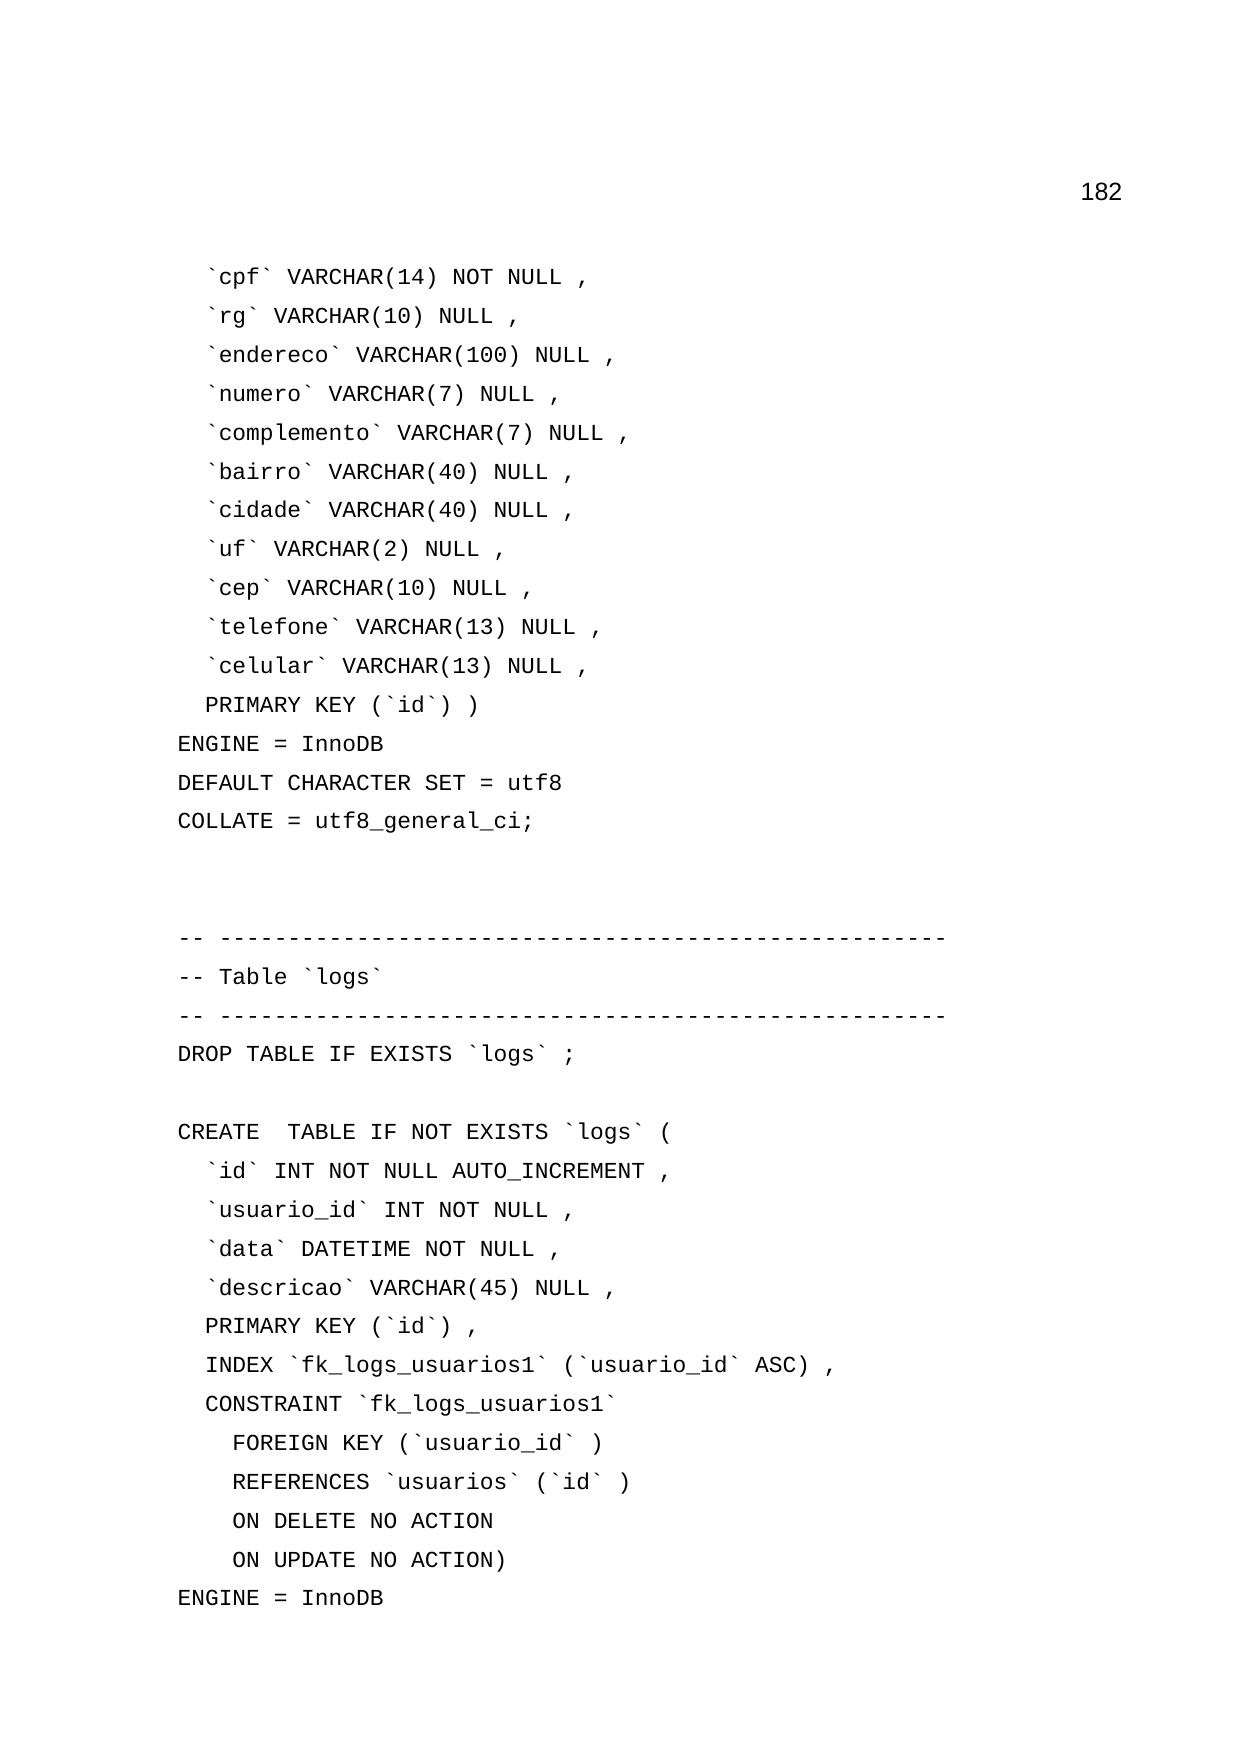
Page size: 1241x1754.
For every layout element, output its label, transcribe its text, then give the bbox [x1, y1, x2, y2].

text ENGINE = InnoDB [177, 1587, 1122, 1613]
text `usuario_id` INT NOT NULL , [177, 1198, 1122, 1224]
text `descricao` VARCHAR(45) NULL , [177, 1276, 1122, 1302]
text PRIMARY KEY (`id`) ) [177, 693, 1122, 719]
text INDEX `fk_logs_usuarios1` (`usuario_id` ASC) , [177, 1354, 1122, 1379]
text FOREIGN KEY (`usuario_id` ) [177, 1431, 1122, 1457]
text `celular` VARCHAR(13) NULL , [177, 654, 1122, 680]
text CONSTRAINT `fk_logs_usuarios1` [177, 1392, 1122, 1418]
text REFERENCES `usuarios` (`id` ) [177, 1470, 1122, 1496]
text -- ----------------------------------------------------- [177, 926, 1122, 952]
text ENGINE = InnoDB [177, 732, 1122, 758]
text `rg` VARCHAR(10) NULL , [177, 304, 1122, 331]
text `id` INT NOT NULL AUTO_INCREMENT , [177, 1159, 1122, 1185]
text `numero` VARCHAR(7) NULL , [177, 382, 1122, 408]
text `complemento` VARCHAR(7) NULL , [177, 421, 1122, 447]
text ON UPDATE NO ACTION) [177, 1548, 1122, 1574]
text `data` DATETIME NOT NULL , [177, 1237, 1122, 1263]
text `endereco` VARCHAR(100) NULL , [177, 343, 1122, 369]
text `cep` VARCHAR(10) NULL , [177, 577, 1122, 602]
text PRIMARY KEY (`id`) , [177, 1315, 1122, 1341]
text CREATE TABLE IF NOT EXISTS `logs` ( [177, 1121, 1122, 1146]
text DEFAULT CHARACTER SET = utf8 [177, 771, 1122, 797]
text `cpf` VARCHAR(14) NOT NULL , [177, 266, 1122, 292]
text -- ----------------------------------------------------- [177, 1004, 1122, 1030]
text `telefone` VARCHAR(13) NULL , [177, 615, 1122, 641]
text `cidade` VARCHAR(40) NULL , [177, 499, 1122, 525]
text `bairro` VARCHAR(40) NULL , [177, 460, 1122, 486]
text -- Table `logs` [177, 965, 1122, 991]
text `uf` VARCHAR(2) NULL , [177, 538, 1122, 564]
text DROP TABLE IF EXISTS `logs` ; [177, 1043, 1122, 1069]
text ON DELETE NO ACTION [177, 1509, 1122, 1535]
text COLLATE = utf8_general_ci; [177, 810, 1122, 836]
